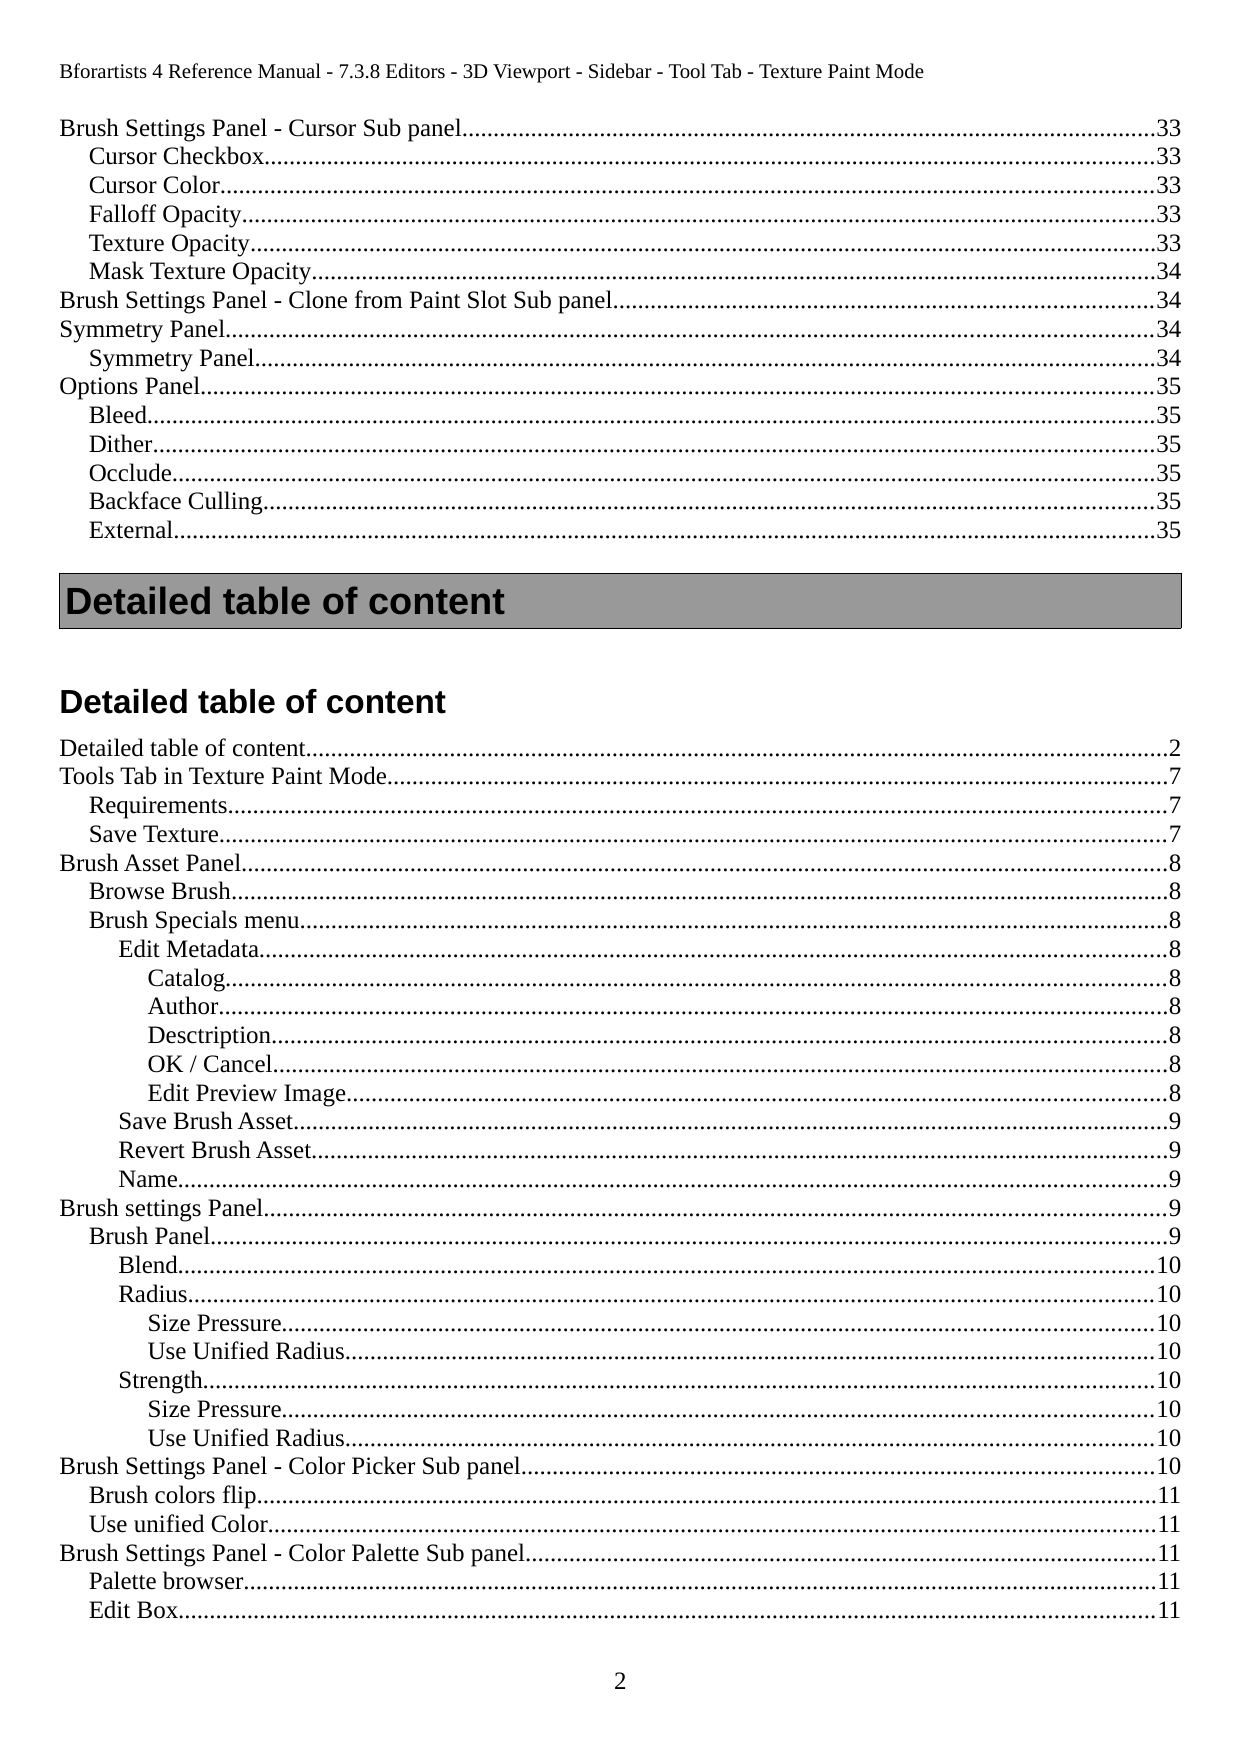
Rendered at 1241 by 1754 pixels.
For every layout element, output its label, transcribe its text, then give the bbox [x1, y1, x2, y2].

text Brush Panel 9 [88, 1221, 1181, 1250]
text Brush settings Panel 9 [59, 1193, 1181, 1221]
table_header Detailed table of content [60, 574, 1181, 628]
text Brush Settings Panel - Cursor Sub panel 33 [59, 113, 1181, 141]
text Symmetry Panel 34 [88, 343, 1181, 371]
text Blend 10 [118, 1250, 1181, 1279]
text Edit Preview Image 8 [147, 1078, 1181, 1106]
text Edit Metadata 8 [118, 934, 1181, 963]
text Texture Opacity 33 [88, 228, 1181, 256]
text Occlude 35 [88, 458, 1181, 486]
text Size Pressure 10 [147, 1394, 1181, 1423]
text Cursor Checkbox 33 [88, 141, 1181, 170]
text Catalog 8 [147, 963, 1181, 991]
text Edit Box 11 [88, 1595, 1181, 1624]
text Palette browser 11 [88, 1566, 1181, 1595]
text Author 8 [147, 991, 1181, 1020]
text Strength 10 [118, 1365, 1181, 1394]
text Cursor Color 33 [88, 170, 1181, 199]
text Brush colors flip 11 [88, 1480, 1181, 1509]
text Revert Brush Asset 9 [118, 1135, 1181, 1164]
text Brush Settings Panel - Clone from Paint Slot Sub panel 34 [59, 285, 1181, 314]
subtitle Detailed table of content [59, 682, 1181, 720]
text Save Texture 7 [88, 819, 1181, 848]
text Browse Brush 8 [88, 876, 1181, 905]
text Brush Settings Panel - Color Picker Sub panel 10 [59, 1451, 1181, 1480]
text Size Pressure 10 [147, 1308, 1181, 1336]
text OK / Cancel 8 [147, 1049, 1181, 1078]
text Symmetry Panel 34 [59, 314, 1181, 343]
text Backface Culling 35 [88, 486, 1181, 515]
text Tools Tab in Texture Paint Mode 7 [59, 761, 1181, 790]
text Detailed table of content 2 [59, 733, 1181, 761]
text Radius 10 [118, 1279, 1181, 1308]
text Dither 35 [88, 429, 1181, 458]
text Use Unified Radius 10 [147, 1423, 1181, 1451]
text Name 9 [118, 1164, 1181, 1193]
text Bleed 35 [88, 400, 1181, 429]
text Mask Texture Opacity 34 [88, 256, 1181, 285]
text External 35 [88, 515, 1181, 544]
text Use Unified Radius 10 [147, 1336, 1181, 1365]
text Brush Asset Panel 8 [59, 848, 1181, 876]
text Options Panel 35 [59, 371, 1181, 400]
text Use unified Color 11 [88, 1509, 1181, 1538]
text Requirements 7 [88, 790, 1181, 819]
text Brush Specials menu 8 [88, 905, 1181, 934]
text Desctription 8 [147, 1020, 1181, 1049]
text Falloff Opacity 33 [88, 199, 1181, 228]
text Brush Settings Panel - Color Palette Sub panel 11 [59, 1538, 1181, 1566]
text Save Brush Asset 9 [118, 1106, 1181, 1135]
